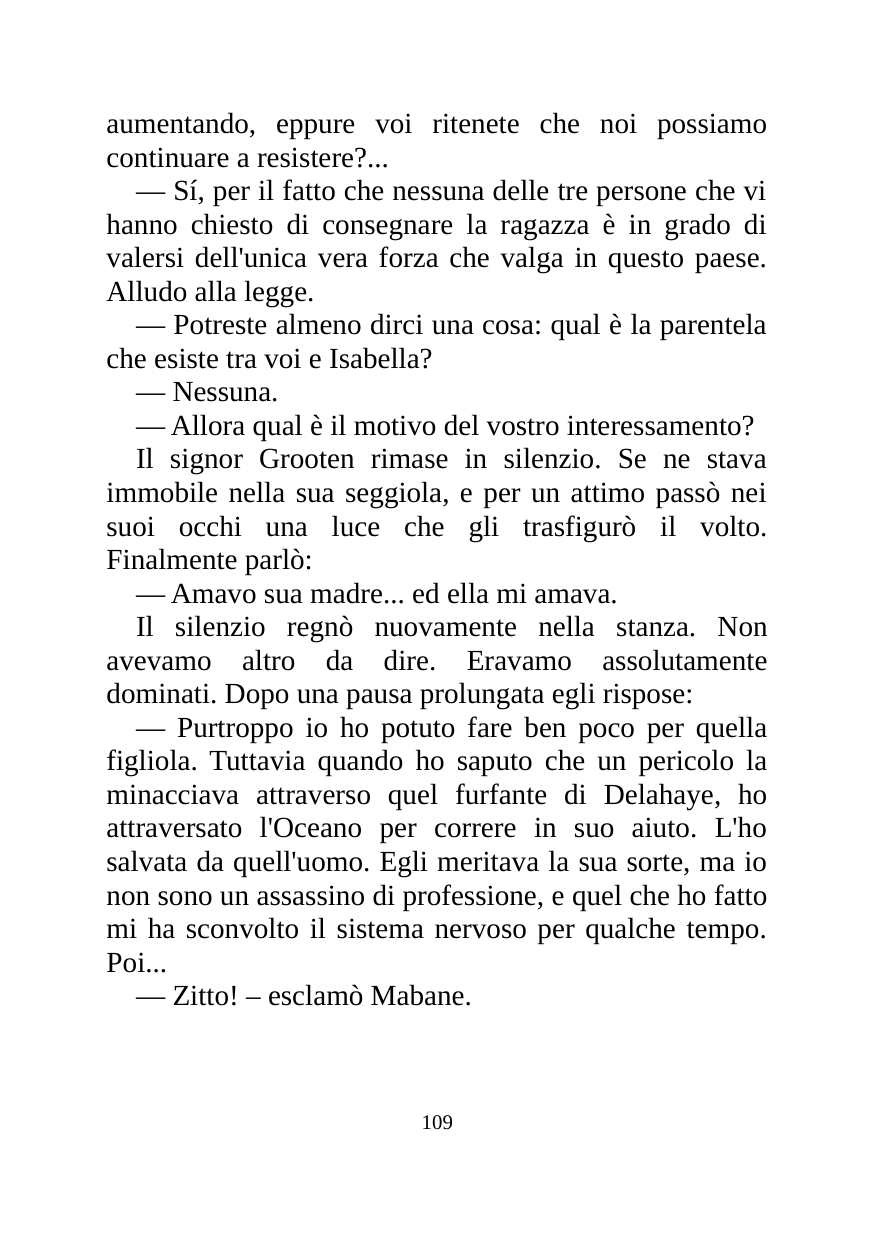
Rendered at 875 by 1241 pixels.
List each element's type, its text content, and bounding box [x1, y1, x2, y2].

text — Nessuna. [106, 374, 768, 408]
text Il silenzio regnò nuovamente nella stanza. Non avevamo altro da dire. Eravamo assolutamente dominati. Dopo una pausa prolungata egli rispose: [106, 609, 768, 710]
text — Allora qual è il motivo del vostro interessamento? [106, 408, 768, 442]
text — Zitto! – esclamò Mabane. [106, 978, 768, 1012]
text — Sí, per il fatto che nessuna delle tre persone che vi hanno chiesto di consegnare la ragazza è in grado di valersi dell'unica vera forza che valga in questo paese. Alludo alla legge. [106, 173, 768, 307]
text aumentando, eppure voi ritenete che noi possiamo continuare a resistere?... [106, 106, 768, 173]
text — Amavo sua madre... ed ella mi amava. [106, 576, 768, 609]
text Il signor Grooten rimase in silenzio. Se ne stava immobile nella sua seggiola, e per un attimo passò nei suoi occhi una luce che gli trasfigurò il volto. Finalmente parlò: [106, 442, 768, 576]
text — Purtroppo io ho potuto fare ben poco per quella figliola. Tuttavia quando ho saputo che un pericolo la minacciava attraverso quel furfante di Delahaye, ho attraversato l'Oceano per correre in suo aiuto. L'ho salvata da quell'uomo. Egli meritava la sua sorte, ma io non sono un assassino di professione, e quel che ho fatto mi ha sconvolto il sistema nervoso per qualche tempo. Poi... [106, 710, 768, 978]
text — Potreste almeno dirci una cosa: qual è la parentela che esiste tra voi e Isabella? [106, 307, 768, 374]
